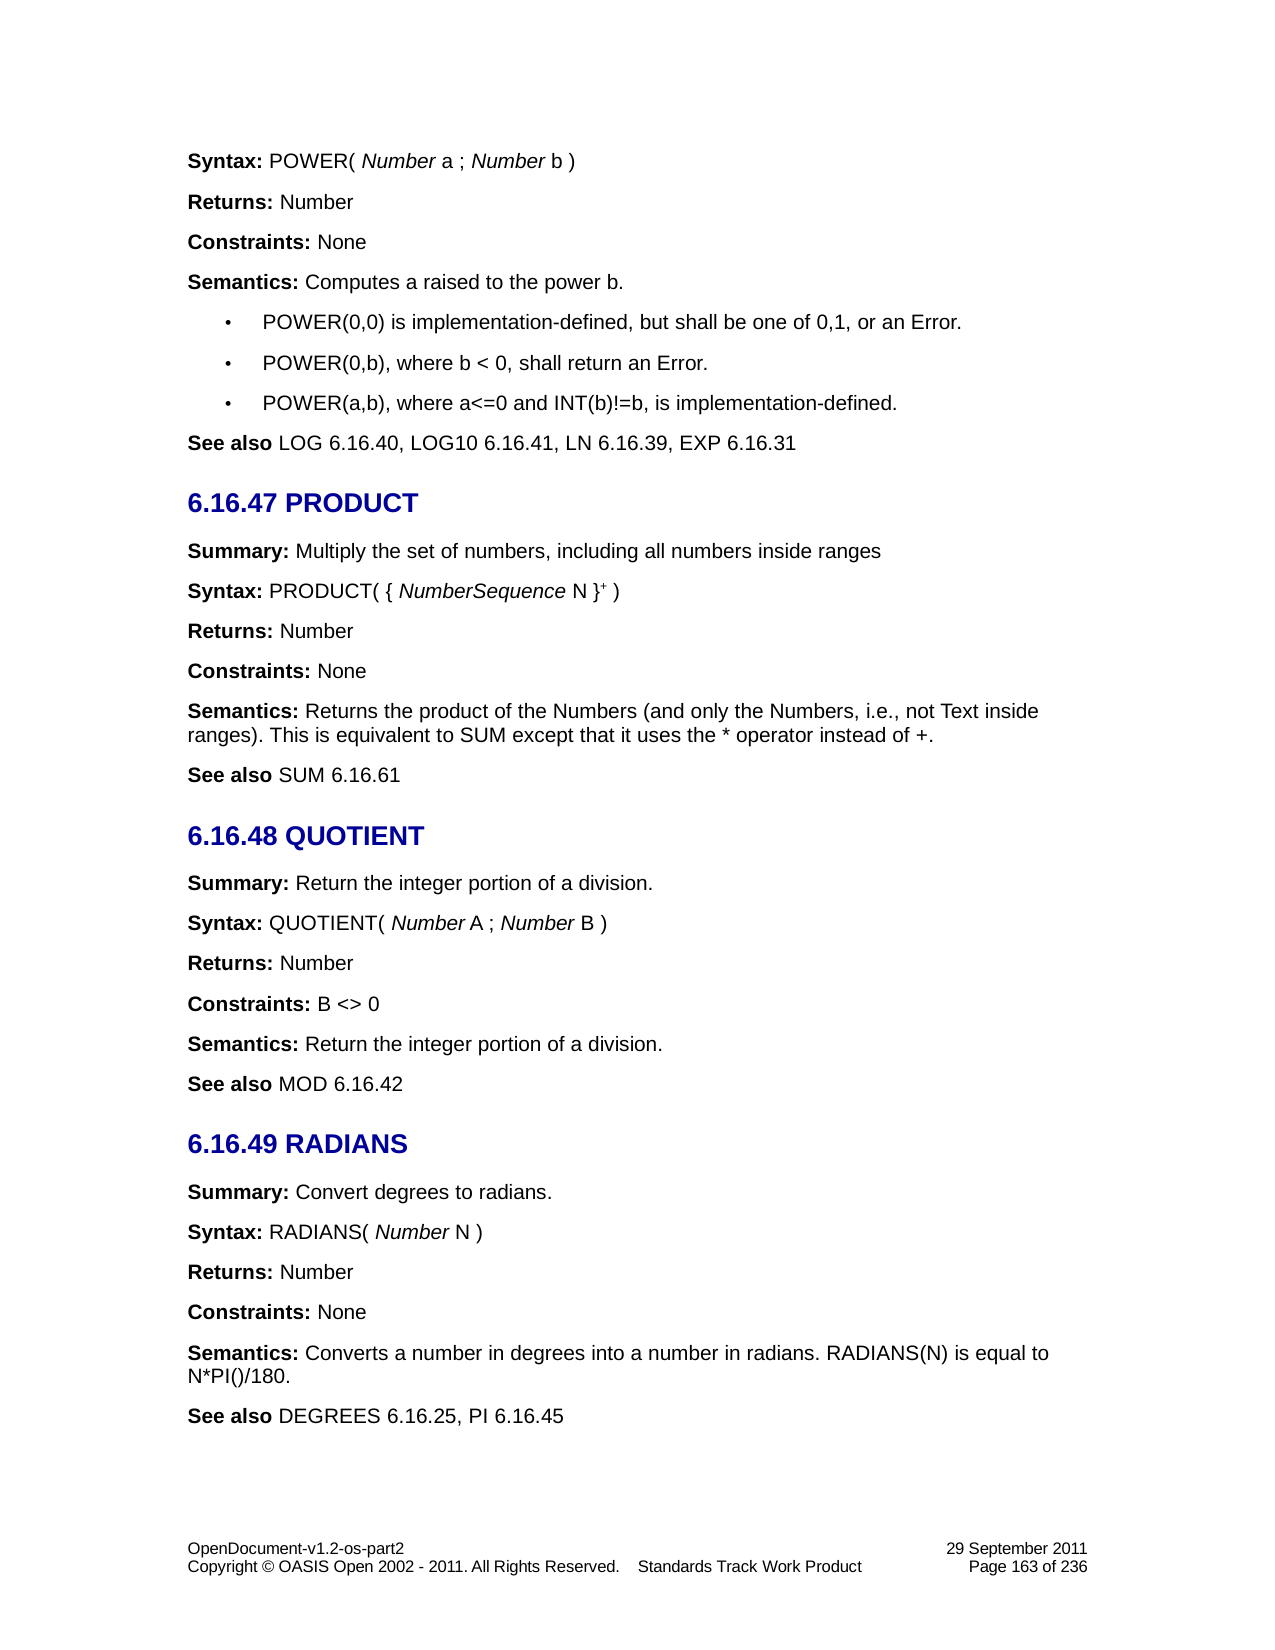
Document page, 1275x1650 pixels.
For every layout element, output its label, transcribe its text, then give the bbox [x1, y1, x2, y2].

text Returns: Number [187, 190, 1088, 214]
text Semantics: Return the integer portion of a division. [187, 1032, 1088, 1056]
text See also LOG 6.16.40, LOG10 6.16.41, LN 6.16.39, EXP 6.16.31 [187, 431, 1088, 455]
text Summary: Multiply the set of numbers, including all numbers inside ranges [187, 539, 1088, 563]
list POWER(a,b), where a<=0 and INT(b)!=b, is implementation-defined. [225, 391, 1088, 415]
text Syntax: POWER( Number a ; Number b ) [187, 150, 1088, 173]
subtitle RADIANS [187, 1129, 1088, 1159]
list POWER(0,0) is implementation-defined, but shall be one of 0,1, or an Error. [225, 311, 1088, 334]
text Semantics: Computes a raised to the power b. [187, 271, 1088, 294]
text Returns: Number [187, 1261, 1088, 1284]
text Syntax: PRODUCT( { NumberSequence N }+ ) [187, 579, 1088, 603]
subtitle PRODUCT [187, 488, 1088, 518]
text See also SUM 6.16.61 [187, 764, 1088, 787]
text Constraints: None [187, 660, 1088, 683]
text Constraints: None [187, 230, 1088, 254]
text Returns: Number [187, 619, 1088, 643]
text Syntax: RADIANS( Number N ) [187, 1220, 1088, 1244]
text Returns: Number [187, 952, 1088, 975]
text Summary: Convert degrees to radians. [187, 1180, 1088, 1204]
text Constraints: None [187, 1301, 1088, 1324]
text See also MOD 6.16.42 [187, 1072, 1088, 1096]
text Semantics: Converts a number in degrees into a number in radians. RADIANS(N) is equal to N*PI()/180. [187, 1341, 1088, 1388]
text Semantics: Returns the product of the Numbers (and only the Numbers, i.e., not Text inside ranges). This is equivalent to SUM except that it uses the * operator instead of +. [187, 700, 1088, 747]
subtitle QUOTIENT [187, 821, 1088, 851]
text See also DEGREES 6.16.25, PI 6.16.45 [187, 1405, 1088, 1428]
text Summary: Return the integer portion of a division. [187, 871, 1088, 895]
text Syntax: QUOTIENT( Number A ; Number B ) [187, 912, 1088, 935]
text Constraints: B <> 0 [187, 992, 1088, 1016]
list POWER(0,b), where b < 0, shall return an Error. [225, 351, 1088, 374]
